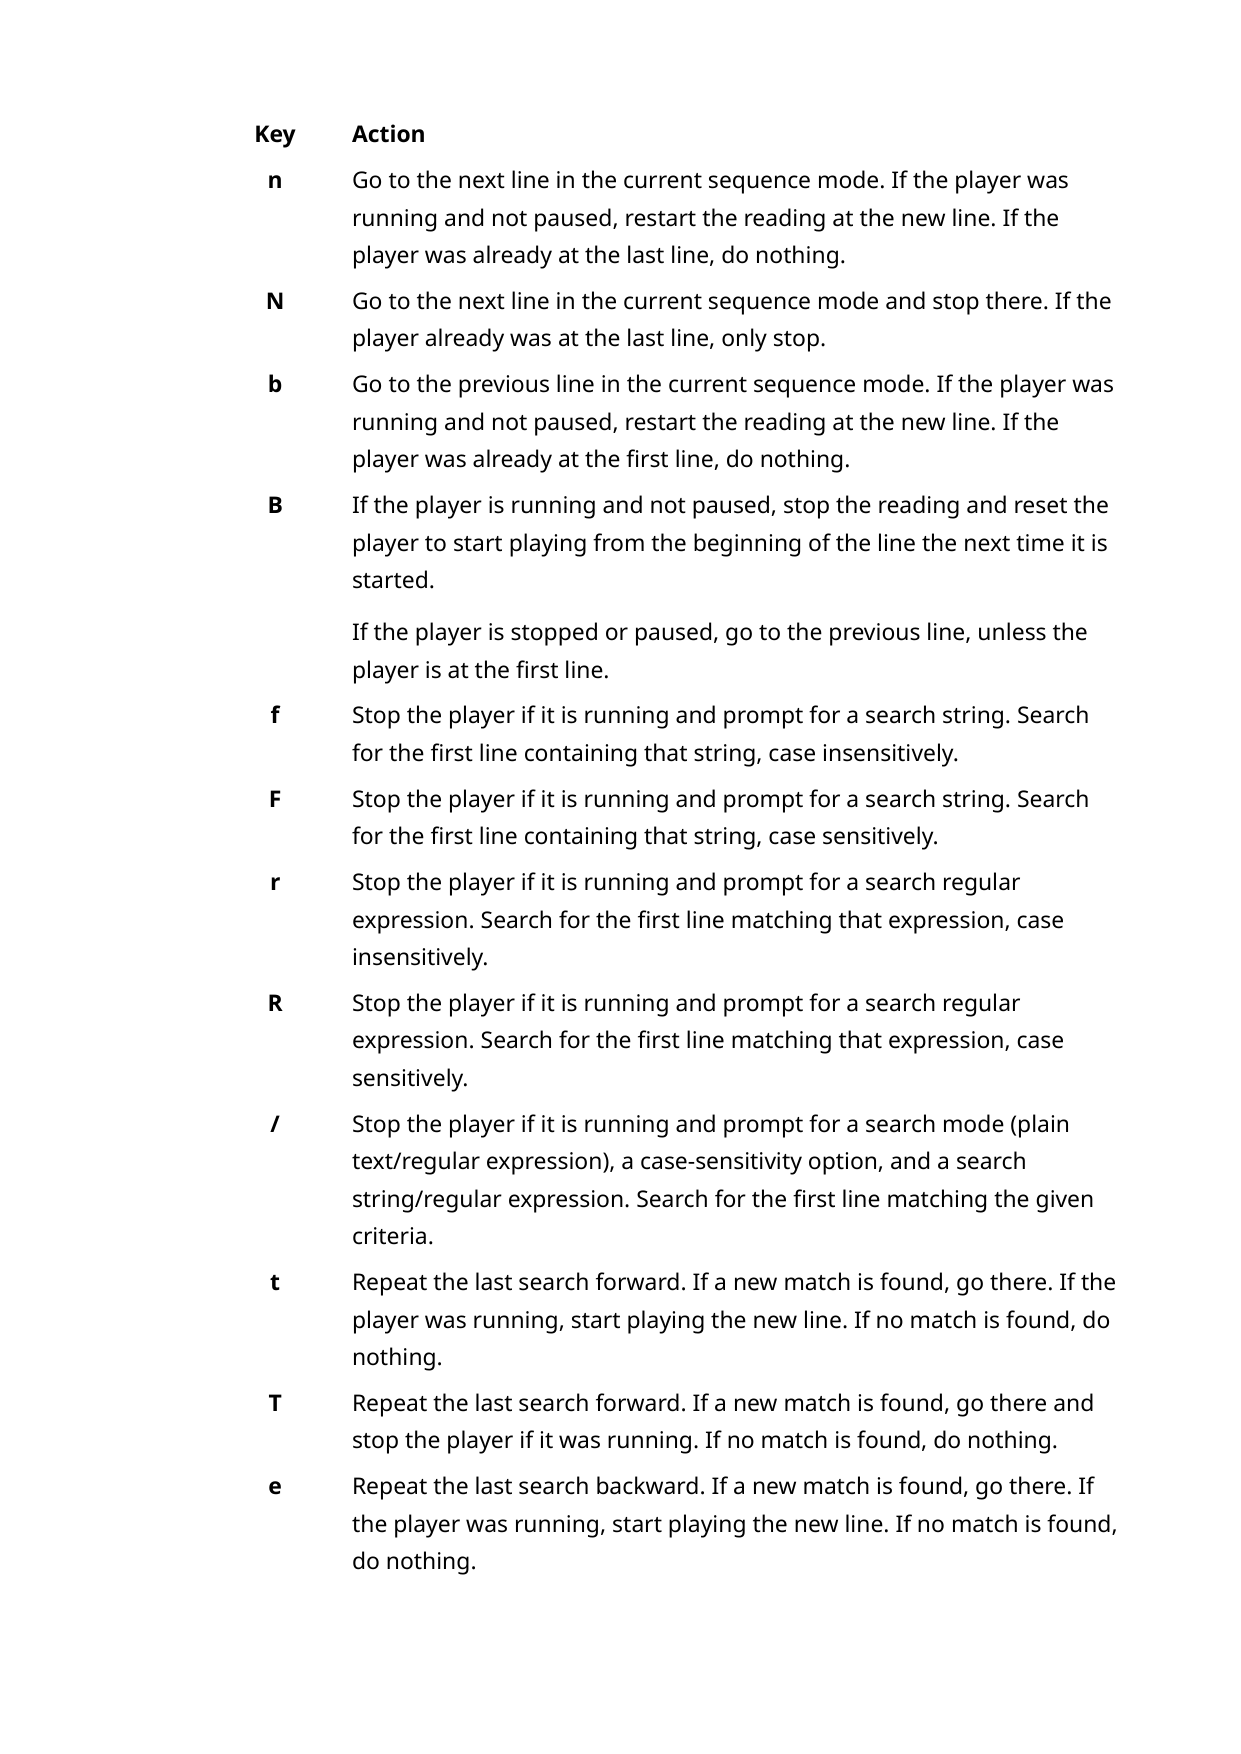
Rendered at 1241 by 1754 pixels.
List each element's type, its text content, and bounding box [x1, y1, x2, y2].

table_cell f [198, 699, 352, 783]
table_cell Go to the previous line in the current sequence mode. If the player was running and not paused, restart the reading at the new line. If the player was already at the first line, do nothing. [352, 368, 1122, 489]
table_cell Go to the next line in the current sequence mode. If the player was running and not paused, restart the reading at the new line. If the player was already at the last line, do nothing. [352, 164, 1122, 285]
table_cell Stop the player if it is running and prompt for a search string. Search for the first line containing that string, case insensitively. [352, 699, 1122, 783]
table_cell Stop the player if it is running and prompt for a search string. Search for the first line containing that string, case sensitively. [352, 783, 1122, 866]
table_cell r [198, 866, 352, 987]
table_cell e [198, 1470, 352, 1591]
table_header Action [352, 118, 1122, 164]
table_cell N [198, 285, 352, 368]
table_cell Go to the next line in the current sequence mode and stop there. If the player already was at the last line, only stop. [352, 285, 1122, 368]
table_cell B [198, 489, 352, 699]
table_cell F [198, 783, 352, 866]
table_cell T [198, 1387, 352, 1470]
table_cell b [198, 368, 352, 489]
table_cell Stop the player if it is running and prompt for a search regular expression. Search for the first line matching that expression, case sensitively. [352, 987, 1122, 1108]
table_cell R [198, 987, 352, 1108]
table_cell / [198, 1108, 352, 1266]
table_cell Repeat the last search forward. If a new match is found, go there. If the player was running, start playing the new line. If no match is found, do nothing. [352, 1266, 1122, 1387]
table_cell If the player is running and not paused, stop the reading and reset the player to start playing from the beginning of the line the next time it is started. If the player is stopped or paused, go to the previous line, unless the player is at the first line. [352, 489, 1122, 699]
table_cell Stop the player if it is running and prompt for a search mode (plain text/regular expression), a case-sensitivity option, and a search string/regular expression. Search for the first line matching the given criteria. [352, 1108, 1122, 1266]
table_cell Repeat the last search backward. If a new match is found, go there. If the player was running, start playing the new line. If no match is found, do nothing. [352, 1470, 1122, 1591]
table_header Key [198, 118, 352, 164]
table_cell Repeat the last search forward. If a new match is found, go there and stop the player if it was running. If no match is found, do nothing. [352, 1387, 1122, 1470]
table_cell n [198, 164, 352, 285]
table_cell t [198, 1266, 352, 1387]
table_cell Stop the player if it is running and prompt for a search regular expression. Search for the first line matching that expression, case insensitively. [352, 866, 1122, 987]
